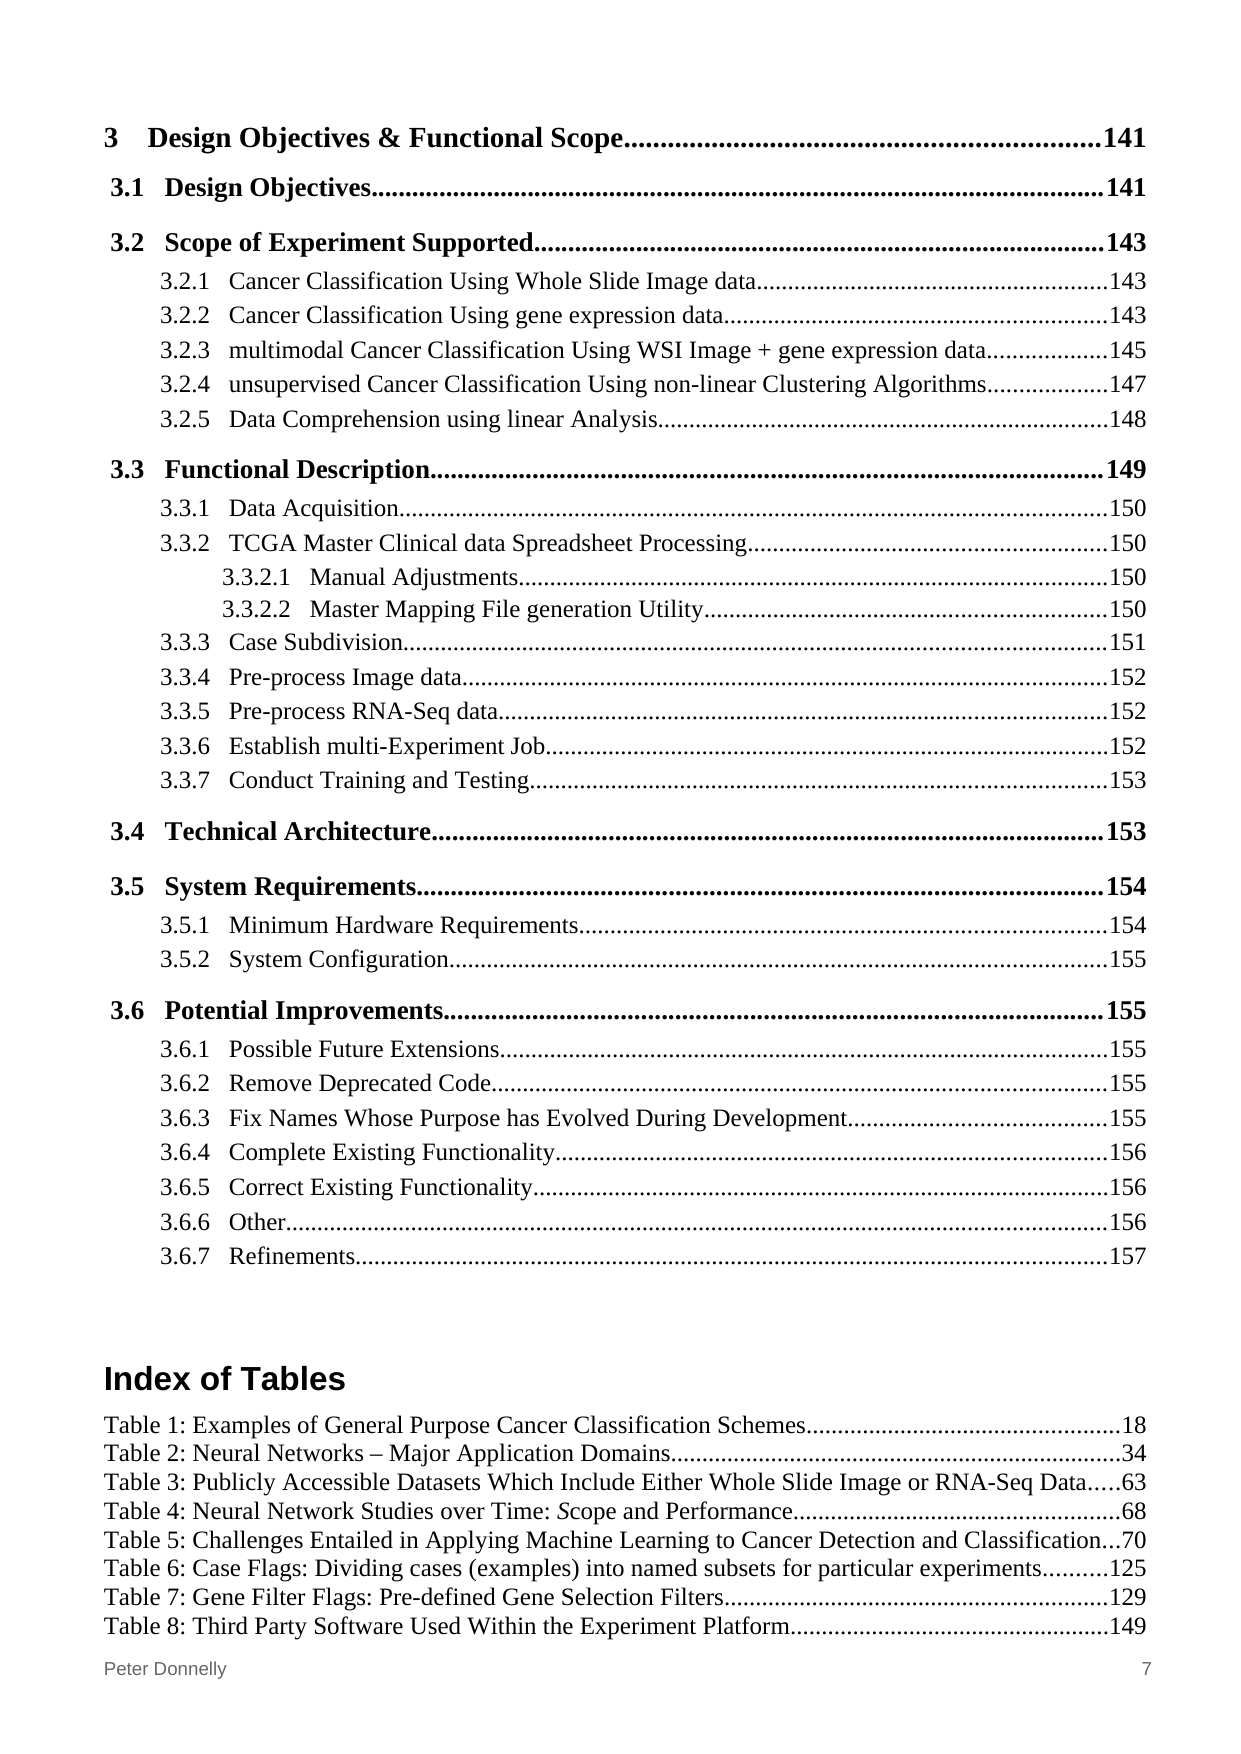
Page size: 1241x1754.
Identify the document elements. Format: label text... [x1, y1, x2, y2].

text 3.2.4 unsupervised Cancer Classification Using non-linear Clustering Algorithms 147 [154, 369, 1146, 398]
text 3.6.2 Remove Deprecated Code 155 [154, 1068, 1146, 1097]
text 3 Design Objectives & Functional Scope 141 [103, 120, 1146, 153]
text 3.2 Scope of Experiment Supported 143 [103, 226, 1146, 257]
text 3.3.5 Pre-process RNA-Seq data 152 [154, 696, 1146, 725]
text 3.1 Design Objectives 141 [103, 171, 1146, 202]
text Table 4: Neural Network Studies over Time: Scope and Performance 68 [103, 1496, 1146, 1525]
text Table 6: Case Flags: Dividing cases (examples) into named subsets for particular experiments 125 [103, 1553, 1146, 1582]
text Table 7: Gene Filter Flags: Pre-defined Gene Selection Filters 129 [103, 1582, 1146, 1611]
text 3.3.2.1 Manual Adjustments 150 [216, 562, 1146, 590]
text 3.2.5 Data Comprehension using linear Analysis 148 [154, 404, 1146, 433]
text 3.6.5 Correct Existing Functionality 156 [154, 1172, 1146, 1201]
text 3.3.2.2 Master Mapping File generation Utility 150 [216, 594, 1146, 623]
text 3.3.4 Pre-process Image data 152 [154, 662, 1146, 691]
subtitle Index of Tables [103, 1359, 1146, 1397]
text 3.3.7 Conduct Training and Testing 153 [154, 766, 1146, 794]
text 3.6.7 Refinements 157 [154, 1241, 1146, 1270]
text 3.6.6 Other 156 [154, 1207, 1146, 1235]
text 3.6.3 Fix Names Whose Purpose has Evolved During Development 155 [154, 1103, 1146, 1132]
text 3.4 Technical Architecture 153 [103, 815, 1146, 846]
text 3.2.1 Cancer Classification Using Whole Slide Image data 143 [154, 266, 1146, 294]
text 3.5.2 System Configuration 155 [154, 944, 1146, 973]
text 3.3.2 TCGA Master Clinical data Spreadsheet Processing 150 [154, 528, 1146, 557]
text 3.5 System Requirements 154 [103, 870, 1146, 901]
text Table 1: Examples of General Purpose Cancer Classification Schemes 18 [103, 1410, 1146, 1438]
text 3.3.1 Data Acquisition 150 [154, 493, 1146, 522]
text Table 2: Neural Networks – Major Application Domains 34 [103, 1438, 1146, 1467]
text 3.6.1 Possible Future Extensions 155 [154, 1034, 1146, 1062]
text 3.3.3 Case Subdivision 151 [154, 627, 1146, 656]
text 3.6.4 Complete Existing Functionality 156 [154, 1137, 1146, 1166]
text 3.5.1 Minimum Hardware Requirements 154 [154, 910, 1146, 938]
text 3.6 Potential Improvements 155 [103, 994, 1146, 1025]
text 3.3 Functional Description 149 [103, 453, 1146, 485]
text Table 5: Challenges Entailed in Applying Machine Learning to Cancer Detection and Classification 70 [103, 1525, 1146, 1553]
text Table 8: Third Party Software Used Within the Experiment Platform 149 [103, 1611, 1146, 1640]
text 3.3.6 Establish multi-Experiment Job 152 [154, 731, 1146, 760]
text Table 3: Publicly Accessible Datasets Which Include Either Whole Slide Image or RNA-Seq Data 63 [103, 1467, 1146, 1496]
text 3.2.2 Cancer Classification Using gene expression data 143 [154, 300, 1146, 329]
text 3.2.3 multimodal Cancer Classification Using WSI Image + gene expression data 145 [154, 335, 1146, 364]
